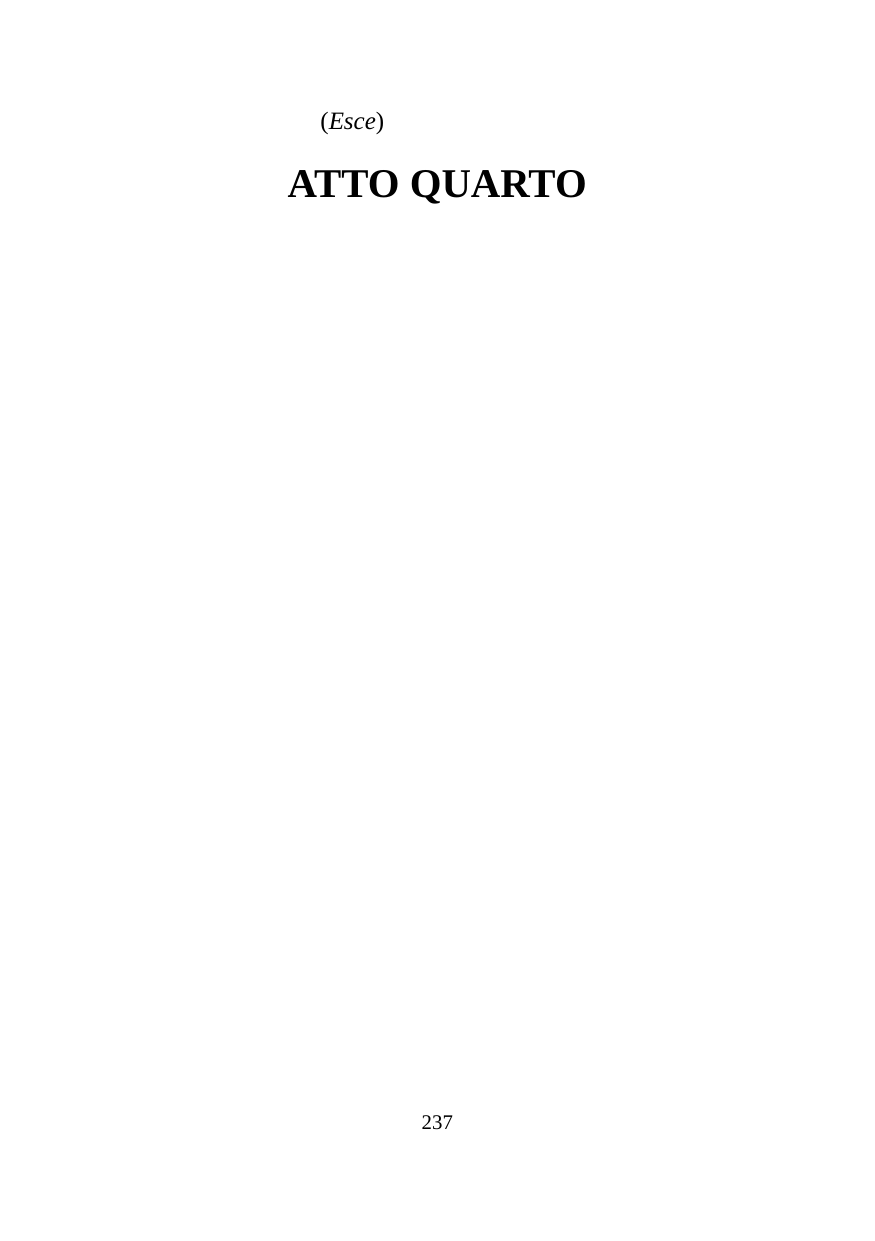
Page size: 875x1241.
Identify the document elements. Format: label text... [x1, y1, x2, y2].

table_cell [106, 106, 313, 135]
table_cell (Esce) [313, 106, 768, 135]
table_header ATTO QUARTO [106, 159, 768, 289]
